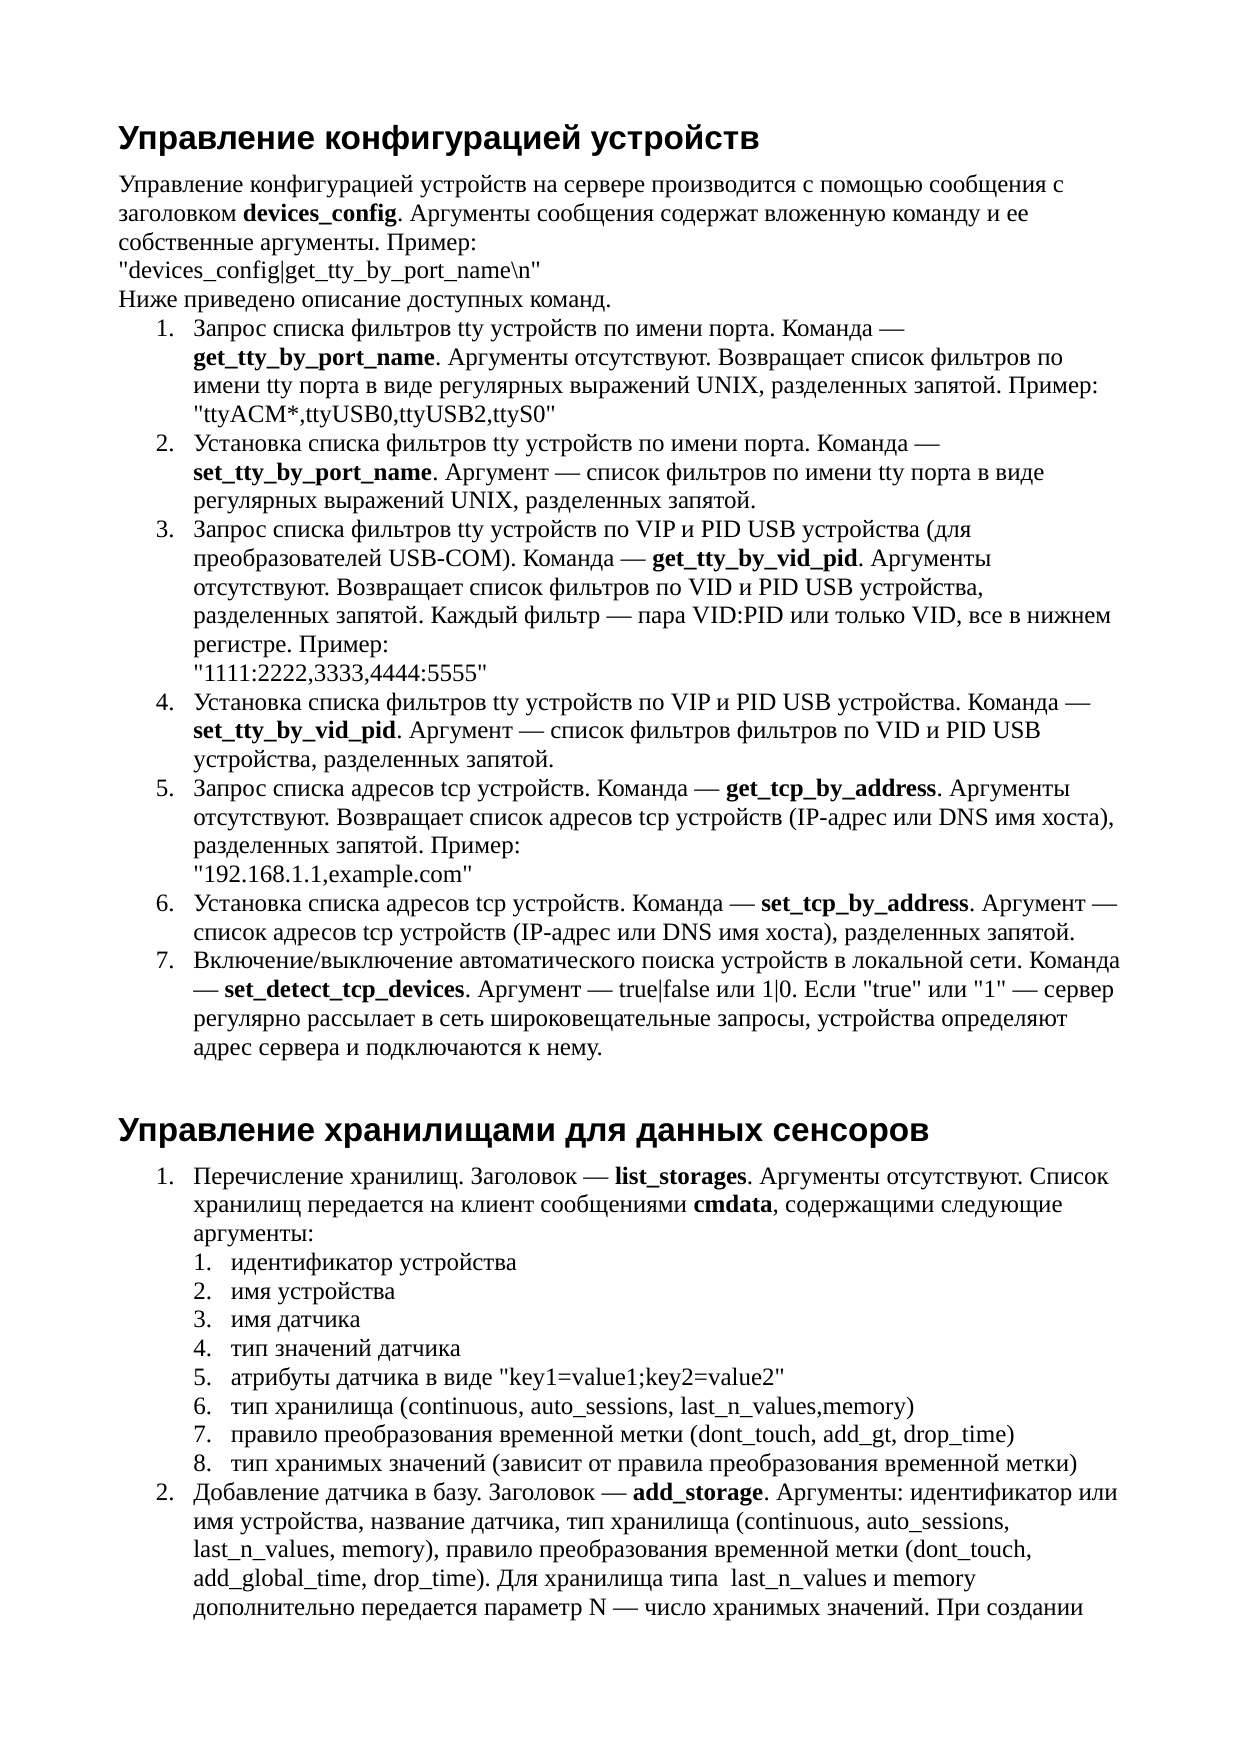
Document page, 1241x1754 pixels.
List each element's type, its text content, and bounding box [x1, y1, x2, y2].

list Запрос списка адресов tcp устройств. Команда — get_tcp_by_address. Аргументы отсутствуют. Возвращает список адресов tcp устройств (IP-адрес или DNS имя хоста), разделенных запятой. Пример: "192.168.1.1,example.com" [156, 773, 1122, 888]
list Запрос списка фильтров tty устройств по VIP и PID USB устройства (для преобразователей USB-COM). Команда — get_tty_by_vid_pid. Аргументы отсутствуют. Возвращает список фильтров по VID и PID USB устройства, разделенных запятой. Каждый фильтр — пара VID:PID или только VID, все в нижнем регистре. Пример: "1111:2222,3333,4444:5555" [156, 514, 1122, 687]
list идентификатор устройства [193, 1247, 1122, 1276]
text "devices_config|get_tty_by_port_name\n" [118, 255, 1122, 284]
list тип значений датчика [193, 1333, 1122, 1362]
list тип хранимых значений (зависит от правила преобразования временной метки) [193, 1448, 1122, 1477]
list имя устройства [193, 1276, 1122, 1304]
list Добавление датчика в базу. Заголовок — add_storage. Аргументы: идентификатор или имя устройства, название датчика, тип хранилища (continuous, auto_sessions, last_n_values, memory), правило преобразования временной метки (dont_touch, add_global_time, drop_time). Для хранилища типа last_n_values и memory дополнительно передается параметр N — число хранимых значений. При создании [156, 1477, 1122, 1621]
list Перечисление хранилищ. Заголовок — list_storages. Аргументы отсутствуют. Список хранилищ передается на клиент сообщениями cmdata, содержащими следующие аргументы: [156, 1161, 1122, 1247]
list Включение/выключение автоматического поиска устройств в локальной сети. Команда — set_detect_tcp_devices. Аргумент — true|false или 1|0. Если "true" или "1" — сервер регулярно рассылает в сеть широковещательные запросы, устройства определяют адрес сервера и подключаются к нему. [156, 945, 1122, 1060]
list атрибуты датчика в виде "key1=value1;key2=value2" [193, 1362, 1122, 1391]
list Установка списка адресов tcp устройств. Команда — set_tcp_by_address. Аргумент — список адресов tcp устройств (IP-адрес или DNS имя хоста), разделенных запятой. [156, 888, 1122, 945]
list правило преобразования временной метки (dont_touch, add_gt, drop_time) [193, 1419, 1122, 1448]
subtitle Управление конфигурацией устройств [118, 118, 1122, 157]
list Установка списка фильтров tty устройств по имени порта. Команда — set_tty_by_port_name. Аргумент — список фильтров по имени tty порта в виде регулярных выражений UNIX, разделенных запятой. [156, 428, 1122, 514]
subtitle Управление хранилищами для данных сенсоров [118, 1110, 1122, 1148]
list Запрос списка фильтров tty устройств по имени порта. Команда — get_tty_by_port_name. Аргументы отсутствуют. Возвращает список фильтров по имени tty порта в виде регулярных выражений UNIX, разделенных запятой. Пример: "ttyACM*,ttyUSB0,ttyUSB2,ttyS0" [156, 313, 1122, 428]
list тип хранилища (continuous, auto_sessions, last_n_values,memory) [193, 1391, 1122, 1419]
list Установка списка фильтров tty устройств по VIP и PID USB устройства. Команда — set_tty_by_vid_pid. Аргумент — список фильтров фильтров по VID и PID USB устройства, разделенных запятой. [156, 687, 1122, 773]
text Управление конфигурацией устройств на сервере производится с помощью сообщения с заголовком devices_config. Аргументы сообщения содержат вложенную команду и ее собственные аргументы. Пример: [118, 169, 1122, 255]
list имя датчика [193, 1304, 1122, 1333]
text Ниже приведено описание доступных команд. [118, 284, 1122, 313]
